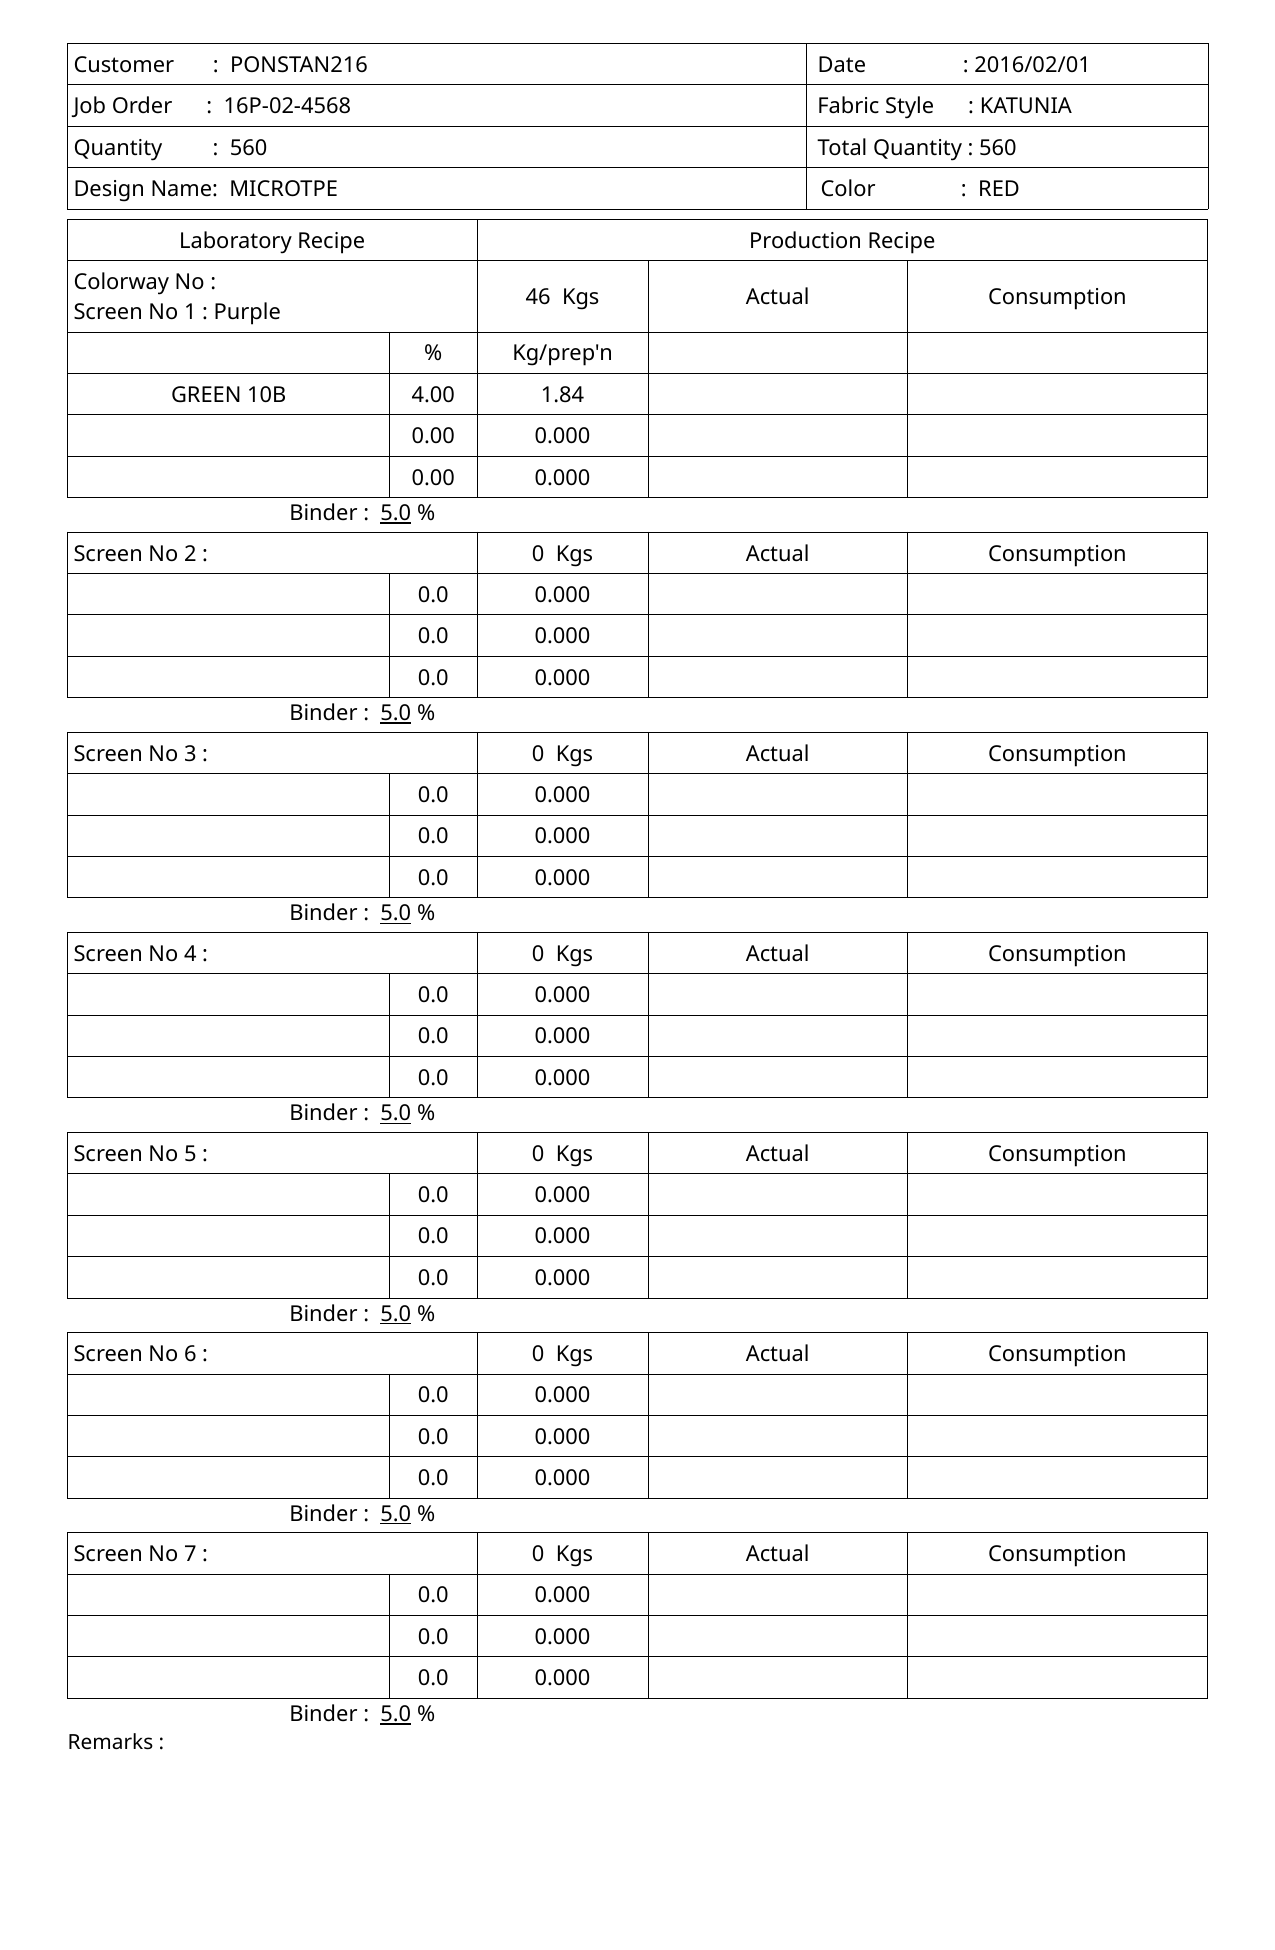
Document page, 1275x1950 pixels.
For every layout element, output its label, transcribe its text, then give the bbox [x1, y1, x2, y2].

table_cell 0.000 [478, 1057, 648, 1097]
table_header Production Recipe [478, 220, 1207, 260]
text Binder : 5.0 % [67, 1499, 1207, 1527]
table_cell 1.84 [478, 374, 648, 414]
table_cell 0.0 [390, 974, 477, 1014]
table_cell [649, 857, 907, 897]
table_cell [649, 374, 907, 414]
table_cell 0.0 [390, 1016, 477, 1056]
table_cell [68, 1457, 389, 1497]
table_cell Total Quantity : 560 [807, 127, 1208, 167]
table_cell [649, 1657, 907, 1698]
table_cell [908, 1216, 1207, 1256]
text Binder : 5.0 % [67, 1299, 1207, 1327]
table_header Consumption [908, 1133, 1207, 1173]
table_cell 46 Kgs [478, 261, 648, 332]
table_cell [649, 1257, 907, 1297]
table_cell [908, 615, 1207, 656]
table_cell % [390, 333, 477, 373]
table_cell [649, 657, 907, 697]
table_cell [68, 816, 389, 856]
table_cell 0.0 [390, 1174, 477, 1215]
table_cell [908, 1575, 1207, 1615]
table_cell 0.000 [478, 1616, 648, 1656]
table_cell [68, 333, 389, 373]
text Remarks : [67, 1727, 1207, 1756]
table_cell 0.000 [478, 974, 648, 1014]
table_cell [68, 774, 389, 814]
table_cell [908, 857, 1207, 897]
table_cell 0.00 [390, 415, 477, 456]
table_cell 0.000 [478, 657, 648, 697]
table_header Consumption [908, 1533, 1207, 1573]
table_cell 0.000 [478, 1375, 648, 1415]
table_header Screen No 2 : [68, 533, 477, 573]
text Binder : 5.0 % [67, 1699, 1207, 1727]
table_header Screen No 6 : [68, 1333, 477, 1373]
table_header 0 Kgs [478, 1133, 648, 1173]
table_cell Consumption [908, 261, 1207, 332]
table_header Screen No 7 : [68, 1533, 477, 1573]
table_cell 0.000 [478, 1416, 648, 1456]
text Binder : 5.0 % [67, 698, 1207, 727]
table_cell Kg/prep'n [478, 333, 648, 373]
table_header 0 Kgs [478, 1333, 648, 1373]
table_cell [68, 415, 389, 456]
table_cell [908, 1057, 1207, 1097]
table_header Screen No 5 : [68, 1133, 477, 1173]
table_cell Actual [649, 261, 907, 332]
table_cell 0.0 [390, 1375, 477, 1415]
table_cell 0.000 [478, 816, 648, 856]
table_header 0 Kgs [478, 733, 648, 773]
table_cell 0.0 [390, 1057, 477, 1097]
table_cell [649, 1457, 907, 1497]
table_header Actual [649, 733, 907, 773]
table_cell Job Order : 16P-02-4568 [68, 85, 806, 126]
table_cell 0.000 [478, 457, 648, 497]
table_cell 0.000 [478, 1257, 648, 1297]
table_cell [68, 657, 389, 697]
table_header Screen No 4 : [68, 933, 477, 973]
table_cell [649, 774, 907, 814]
table_cell [68, 574, 389, 614]
table_cell 0.0 [390, 657, 477, 697]
table_cell 0.000 [478, 615, 648, 656]
table_cell [649, 574, 907, 614]
table_cell [908, 974, 1207, 1014]
table_header Screen No 3 : [68, 733, 477, 773]
table_cell [908, 1375, 1207, 1415]
table_cell [649, 1216, 907, 1256]
table_header Actual [649, 1333, 907, 1373]
table_header Consumption [908, 733, 1207, 773]
table_cell 0.000 [478, 1457, 648, 1497]
table_cell Color : RED [807, 168, 1208, 208]
table_cell [649, 974, 907, 1014]
table_cell [68, 1416, 389, 1456]
table_cell [649, 615, 907, 656]
table_cell GREEN 10B [68, 374, 389, 414]
table_cell [649, 816, 907, 856]
table_cell Design Name: MICROTPE [68, 168, 806, 208]
table_cell [908, 415, 1207, 456]
table_cell [68, 1575, 389, 1615]
table_cell 0.0 [390, 1575, 477, 1615]
table_cell [68, 974, 389, 1014]
table_cell 0.000 [478, 574, 648, 614]
table_cell 0.000 [478, 415, 648, 456]
table_cell [68, 457, 389, 497]
table_cell [68, 857, 389, 897]
table_cell [649, 1575, 907, 1615]
table_cell [649, 1375, 907, 1415]
text Binder : 5.0 % [67, 898, 1207, 927]
table_cell [649, 1616, 907, 1656]
table_header Date : 2016/02/01 [807, 44, 1208, 84]
table_cell Quantity : 560 [68, 127, 806, 167]
table_cell 0.0 [390, 1257, 477, 1297]
table_cell 0.0 [390, 857, 477, 897]
table_cell [908, 1257, 1207, 1297]
table_cell 0.000 [478, 1016, 648, 1056]
table_cell 0.000 [478, 1657, 648, 1698]
table_cell [68, 1375, 389, 1415]
table_header Customer : PONSTAN216 [68, 44, 806, 84]
table_cell [908, 657, 1207, 697]
table_cell [649, 1174, 907, 1215]
table_cell [908, 1416, 1207, 1456]
table_cell 0.0 [390, 816, 477, 856]
table_cell [908, 774, 1207, 814]
table_cell [68, 1616, 389, 1656]
table_cell 0.0 [390, 1416, 477, 1456]
table_header Actual [649, 933, 907, 973]
table_cell [908, 333, 1207, 373]
table_cell 0.0 [390, 1457, 477, 1497]
table_header Consumption [908, 933, 1207, 973]
table_cell 0.000 [478, 1216, 648, 1256]
table_cell [908, 1174, 1207, 1215]
table_cell Colorway No : Screen No 1 : Purple [68, 261, 477, 332]
table_header Consumption [908, 1333, 1207, 1373]
table_cell [68, 615, 389, 656]
table_header Laboratory Recipe [68, 220, 477, 260]
table_cell [908, 1016, 1207, 1056]
table_cell 0.00 [390, 457, 477, 497]
table_cell [908, 574, 1207, 614]
table_header 0 Kgs [478, 533, 648, 573]
table_header Actual [649, 1133, 907, 1173]
table_cell Fabric Style : KATUNIA [807, 85, 1208, 126]
table_cell [649, 415, 907, 456]
table_cell [68, 1657, 389, 1698]
table_cell [68, 1174, 389, 1215]
table_cell 4.00 [390, 374, 477, 414]
table_cell [68, 1057, 389, 1097]
table_cell 0.0 [390, 1616, 477, 1656]
table_cell [908, 457, 1207, 497]
table_cell [649, 1016, 907, 1056]
table_cell [649, 1057, 907, 1097]
table_header Actual [649, 1533, 907, 1573]
table_header Actual [649, 533, 907, 573]
table_cell [68, 1016, 389, 1056]
table_cell 0.0 [390, 1216, 477, 1256]
table_header Consumption [908, 533, 1207, 573]
table_cell 0.0 [390, 574, 477, 614]
table_cell 0.0 [390, 1657, 477, 1698]
table_cell [908, 374, 1207, 414]
table_cell 0.000 [478, 857, 648, 897]
text Binder : 5.0 % [67, 1098, 1207, 1127]
table_cell [908, 1657, 1207, 1698]
table_cell 0.000 [478, 1174, 648, 1215]
table_cell 0.000 [478, 1575, 648, 1615]
table_cell [649, 1416, 907, 1456]
table_cell [908, 1457, 1207, 1497]
table_cell [649, 333, 907, 373]
table_cell [908, 816, 1207, 856]
text Binder : 5.0 % [67, 498, 1207, 527]
table_cell [908, 1616, 1207, 1656]
table_header 0 Kgs [478, 1533, 648, 1573]
table_cell 0.0 [390, 774, 477, 814]
table_cell 0.000 [478, 774, 648, 814]
table_cell 0.0 [390, 615, 477, 656]
table_header 0 Kgs [478, 933, 648, 973]
table_cell [649, 457, 907, 497]
table_cell [68, 1216, 389, 1256]
table_cell [68, 1257, 389, 1297]
